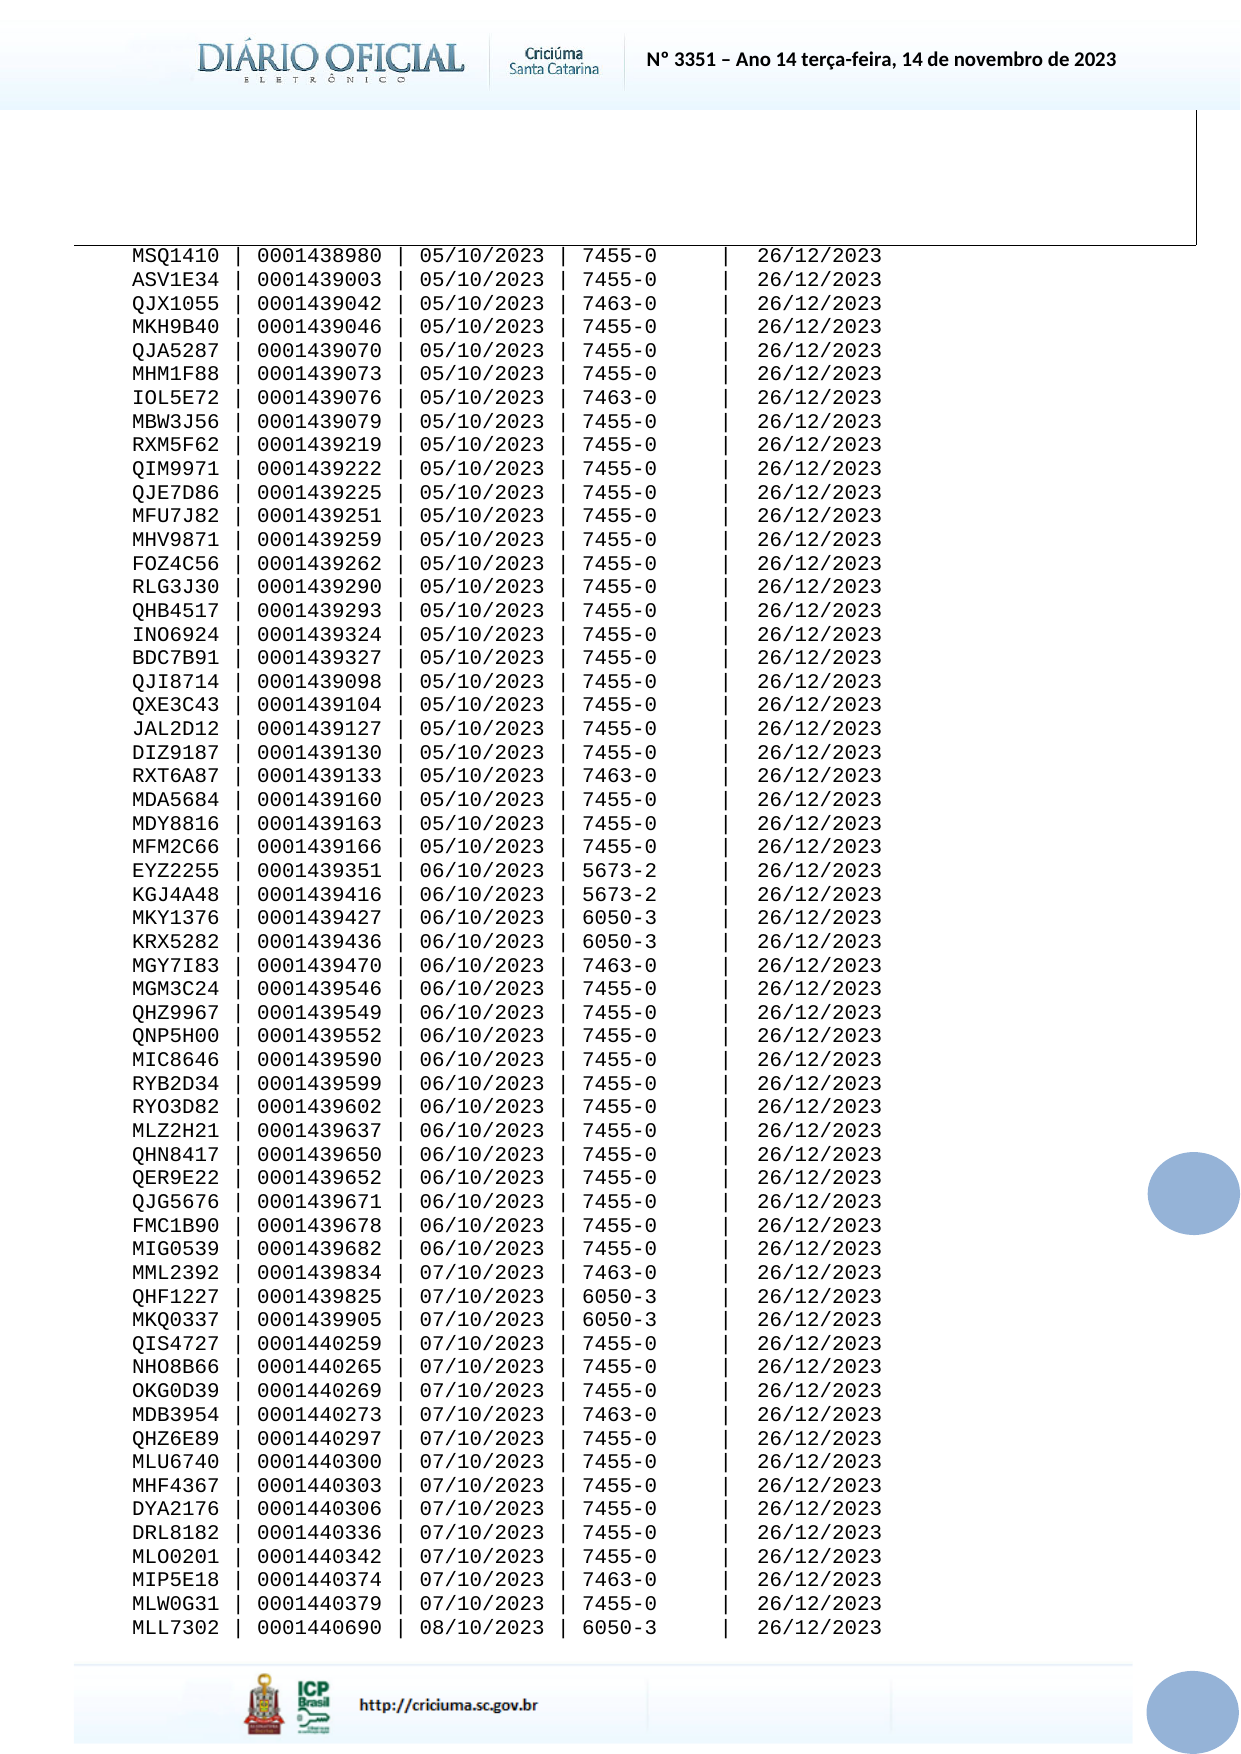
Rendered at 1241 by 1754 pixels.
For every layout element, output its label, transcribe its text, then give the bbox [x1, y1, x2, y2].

text MDB3954 | 0001440273 | 07/10/2023 | 7463-0 | 26/12/2023 [44, 1404, 1196, 1427]
text RXM5F62 | 0001439219 | 05/10/2023 | 7455-0 | 26/12/2023 [44, 434, 1196, 458]
text MHF4367 | 0001440303 | 07/10/2023 | 7455-0 | 26/12/2023 [44, 1475, 1196, 1498]
text QER9E22 | 0001439652 | 06/10/2023 | 7455-0 | 26/12/2023 [44, 1167, 1157, 1191]
text DRL8182 | 0001440336 | 07/10/2023 | 7455-0 | 26/12/2023 [44, 1522, 1196, 1546]
text EYZ2255 | 0001439351 | 06/10/2023 | 5673-2 | 26/12/2023 [44, 860, 1196, 884]
text MKH9B40 | 0001439046 | 05/10/2023 | 7455-0 | 26/12/2023 [44, 316, 1196, 340]
text INO6924 | 0001439324 | 05/10/2023 | 7455-0 | 26/12/2023 [44, 623, 1196, 647]
text MKQ0337 | 0001439905 | 07/10/2023 | 6050-3 | 26/12/2023 [44, 1309, 1196, 1333]
text QXE3C43 | 0001439104 | 05/10/2023 | 7455-0 | 26/12/2023 [44, 694, 1196, 718]
text OKG0D39 | 0001440269 | 07/10/2023 | 7455-0 | 26/12/2023 [44, 1380, 1196, 1404]
text QJE7D86 | 0001439225 | 05/10/2023 | 7455-0 | 26/12/2023 [44, 482, 1196, 505]
text QJA5287 | 0001439070 | 05/10/2023 | 7455-0 | 26/12/2023 [44, 340, 1196, 363]
text MLO0201 | 0001440342 | 07/10/2023 | 7455-0 | 26/12/2023 [44, 1546, 1196, 1569]
text FOZ4C56 | 0001439262 | 05/10/2023 | 7455-0 | 26/12/2023 [44, 553, 1196, 576]
text BDC7B91 | 0001439327 | 05/10/2023 | 7455-0 | 26/12/2023 [44, 647, 1196, 671]
text QHB4517 | 0001439293 | 05/10/2023 | 7455-0 | 26/12/2023 [44, 600, 1196, 623]
text NHO8B66 | 0001440265 | 07/10/2023 | 7455-0 | 26/12/2023 [44, 1357, 1196, 1380]
text QNP5H00 | 0001439552 | 06/10/2023 | 7455-0 | 26/12/2023 [44, 1026, 1196, 1049]
text QIS4727 | 0001440259 | 07/10/2023 | 7455-0 | 26/12/2023 [44, 1333, 1196, 1357]
text RXT6A87 | 0001439133 | 05/10/2023 | 7463-0 | 26/12/2023 [44, 765, 1196, 789]
text MLL7302 | 0001440690 | 08/10/2023 | 6050-3 | 26/12/2023 [44, 1617, 1196, 1640]
text JAL2D12 | 0001439127 | 05/10/2023 | 7455-0 | 26/12/2023 [44, 718, 1196, 742]
text MGY7I83 | 0001439470 | 06/10/2023 | 7463-0 | 26/12/2023 [44, 954, 1196, 978]
text RYO3D82 | 0001439602 | 06/10/2023 | 7455-0 | 26/12/2023 [44, 1096, 1196, 1120]
text MHM1F88 | 0001439073 | 05/10/2023 | 7455-0 | 26/12/2023 [44, 363, 1196, 387]
text MIP5E18 | 0001440374 | 07/10/2023 | 7463-0 | 26/12/2023 [44, 1569, 1196, 1593]
text QJG5676 | 0001439671 | 06/10/2023 | 7455-0 | 26/12/2023 [44, 1191, 1153, 1215]
text MIG0539 | 0001439682 | 06/10/2023 | 7455-0 | 26/12/2023 [44, 1238, 1196, 1262]
text QHF1227 | 0001439825 | 07/10/2023 | 6050-3 | 26/12/2023 [44, 1286, 1196, 1309]
text QHZ6E89 | 0001440297 | 07/10/2023 | 7455-0 | 26/12/2023 [44, 1427, 1196, 1451]
text MLZ2H21 | 0001439637 | 06/10/2023 | 7455-0 | 26/12/2023 [44, 1120, 1196, 1144]
text QJX1055 | 0001439042 | 05/10/2023 | 7463-0 | 26/12/2023 [44, 292, 1196, 316]
text MLU6740 | 0001440300 | 07/10/2023 | 7455-0 | 26/12/2023 [44, 1451, 1196, 1475]
text KRX5282 | 0001439436 | 06/10/2023 | 6050-3 | 26/12/2023 [44, 931, 1196, 954]
text RYB2D34 | 0001439599 | 06/10/2023 | 7455-0 | 26/12/2023 [44, 1073, 1196, 1096]
text QHN8417 | 0001439650 | 06/10/2023 | 7455-0 | 26/12/2023 [44, 1144, 1196, 1167]
text QIM9971 | 0001439222 | 05/10/2023 | 7455-0 | 26/12/2023 [44, 458, 1196, 482]
text KGJ4A48 | 0001439416 | 06/10/2023 | 5673-2 | 26/12/2023 [44, 884, 1196, 907]
text MHV9871 | 0001439259 | 05/10/2023 | 7455-0 | 26/12/2023 [44, 529, 1196, 553]
text MIC8646 | 0001439590 | 06/10/2023 | 7455-0 | 26/12/2023 [44, 1049, 1196, 1073]
text ASV1E34 | 0001439003 | 05/10/2023 | 7455-0 | 26/12/2023 [44, 269, 1196, 292]
text MSQ1410 | 0001438980 | 05/10/2023 | 7455-0 | 26/12/2023 [44, 245, 1196, 269]
text MBW3J56 | 0001439079 | 05/10/2023 | 7455-0 | 26/12/2023 [44, 411, 1196, 434]
text QHZ9967 | 0001439549 | 06/10/2023 | 7455-0 | 26/12/2023 [44, 1002, 1196, 1026]
text IOL5E72 | 0001439076 | 05/10/2023 | 7463-0 | 26/12/2023 [44, 387, 1196, 411]
text DYA2176 | 0001440306 | 07/10/2023 | 7455-0 | 26/12/2023 [44, 1498, 1196, 1522]
text RLG3J30 | 0001439290 | 05/10/2023 | 7455-0 | 26/12/2023 [44, 576, 1196, 600]
text MDA5684 | 0001439160 | 05/10/2023 | 7455-0 | 26/12/2023 [44, 789, 1196, 813]
text MDY8816 | 0001439163 | 05/10/2023 | 7455-0 | 26/12/2023 [44, 813, 1196, 836]
text MKY1376 | 0001439427 | 06/10/2023 | 6050-3 | 26/12/2023 [44, 907, 1196, 931]
text QJI8714 | 0001439098 | 05/10/2023 | 7455-0 | 26/12/2023 [44, 671, 1196, 694]
text MML2392 | 0001439834 | 07/10/2023 | 7463-0 | 26/12/2023 [44, 1262, 1196, 1286]
text DIZ9187 | 0001439130 | 05/10/2023 | 7455-0 | 26/12/2023 [44, 742, 1196, 765]
text MLW0G31 | 0001440379 | 07/10/2023 | 7455-0 | 26/12/2023 [44, 1593, 1196, 1617]
text MFU7J82 | 0001439251 | 05/10/2023 | 7455-0 | 26/12/2023 [44, 505, 1196, 529]
text MGM3C24 | 0001439546 | 06/10/2023 | 7455-0 | 26/12/2023 [44, 978, 1196, 1002]
text FMC1B90 | 0001439678 | 06/10/2023 | 7455-0 | 26/12/2023 [44, 1215, 1196, 1238]
text MFM2C66 | 0001439166 | 05/10/2023 | 7455-0 | 26/12/2023 [44, 836, 1196, 860]
